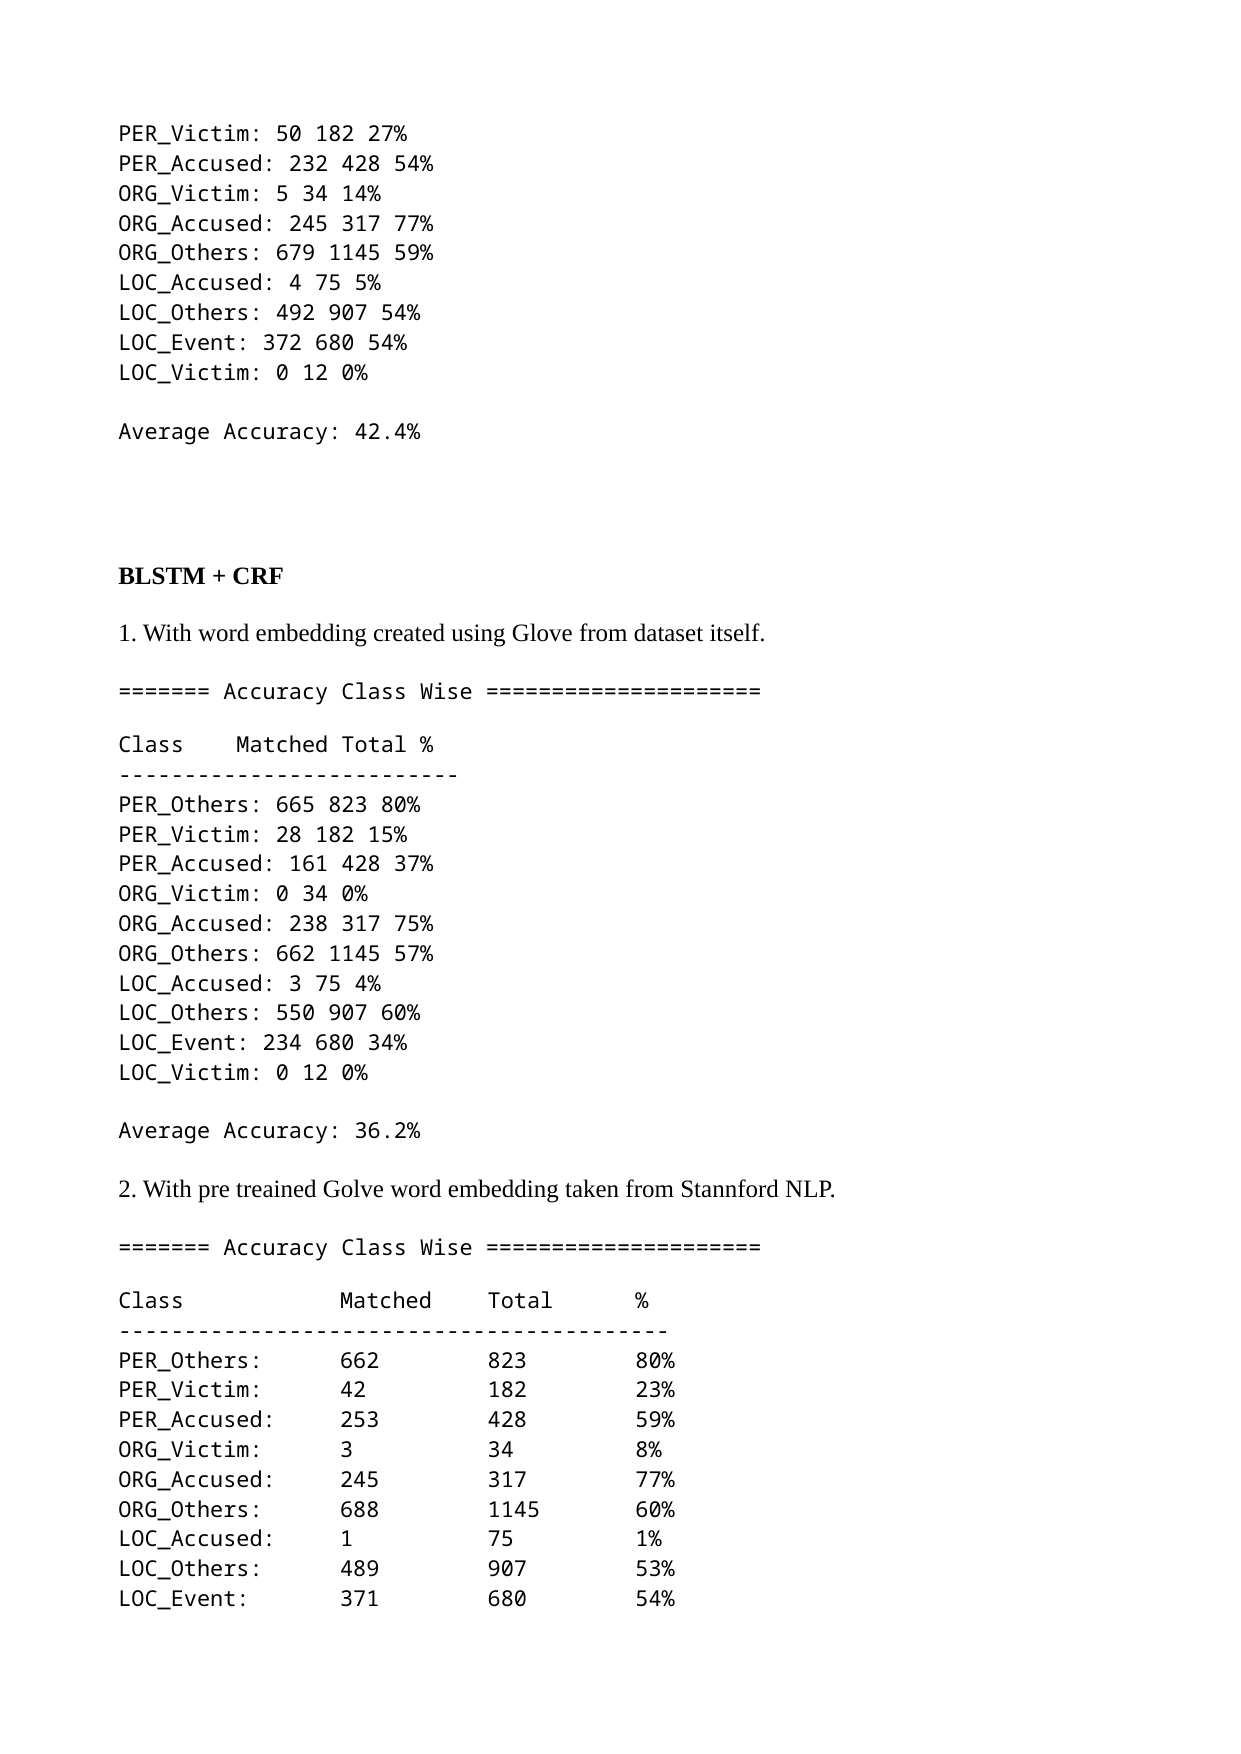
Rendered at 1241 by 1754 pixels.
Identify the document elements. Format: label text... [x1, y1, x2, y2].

text LOC_Event: 371 680 54% [118, 1583, 1122, 1613]
text PER_Accused: 253 428 59% [118, 1404, 1122, 1434]
text ORG_Accused: 238 317 75% [118, 908, 1122, 938]
text PER_Accused: 161 428 37% [118, 848, 1122, 878]
text ------------------------------------------ [118, 1315, 1122, 1344]
text ORG_Others: 662 1145 57% [118, 938, 1122, 968]
text LOC_Others: 550 907 60% [118, 997, 1122, 1027]
text Average Accuracy: 36.2% [118, 1116, 1122, 1145]
text ORG_Others: 679 1145 59% [118, 237, 1122, 267]
text LOC_Others: 489 907 53% [118, 1553, 1122, 1583]
text PER_Victim: 42 182 23% [118, 1374, 1122, 1404]
text PER_Accused: 232 428 54% [118, 148, 1122, 178]
text LOC_Others: 492 907 54% [118, 297, 1122, 327]
text 1. With word embedding created using Glove from dataset itself. [118, 618, 1122, 647]
text 2. With pre treained Golve word embedding taken from Stannford NLP. [118, 1174, 1122, 1203]
text LOC_Event: 372 680 54% [118, 327, 1122, 356]
text ORG_Victim: 0 34 0% [118, 878, 1122, 908]
text PER_Others: 665 823 80% [118, 789, 1122, 819]
text LOC_Accused: 1 75 1% [118, 1523, 1122, 1553]
text LOC_Event: 234 680 34% [118, 1027, 1122, 1057]
text ORG_Others: 688 1145 60% [118, 1493, 1122, 1523]
text LOC_Victim: 0 12 0% [118, 356, 1122, 386]
text ORG_Accused: 245 317 77% [118, 1464, 1122, 1493]
text LOC_Victim: 0 12 0% [118, 1057, 1122, 1087]
text ORG_Accused: 245 317 77% [118, 207, 1122, 237]
text ORG_Victim: 5 34 14% [118, 178, 1122, 207]
text BLSTM + CRF [118, 561, 1122, 589]
text PER_Victim: 28 182 15% [118, 819, 1122, 848]
text PER_Others: 662 823 80% [118, 1344, 1122, 1374]
text Average Accuracy: 42.4% [118, 416, 1122, 446]
text Class Matched Total % [118, 1285, 1122, 1315]
text PER_Victim: 50 182 27% [118, 118, 1122, 148]
text Class Matched Total % [118, 729, 1122, 759]
text ======= Accuracy Class Wise ===================== [118, 676, 1122, 706]
text ORG_Victim: 3 34 8% [118, 1434, 1122, 1464]
text LOC_Accused: 3 75 4% [118, 968, 1122, 997]
text -------------------------- [118, 759, 1122, 789]
text ======= Accuracy Class Wise ===================== [118, 1232, 1122, 1261]
text LOC_Accused: 4 75 5% [118, 267, 1122, 297]
